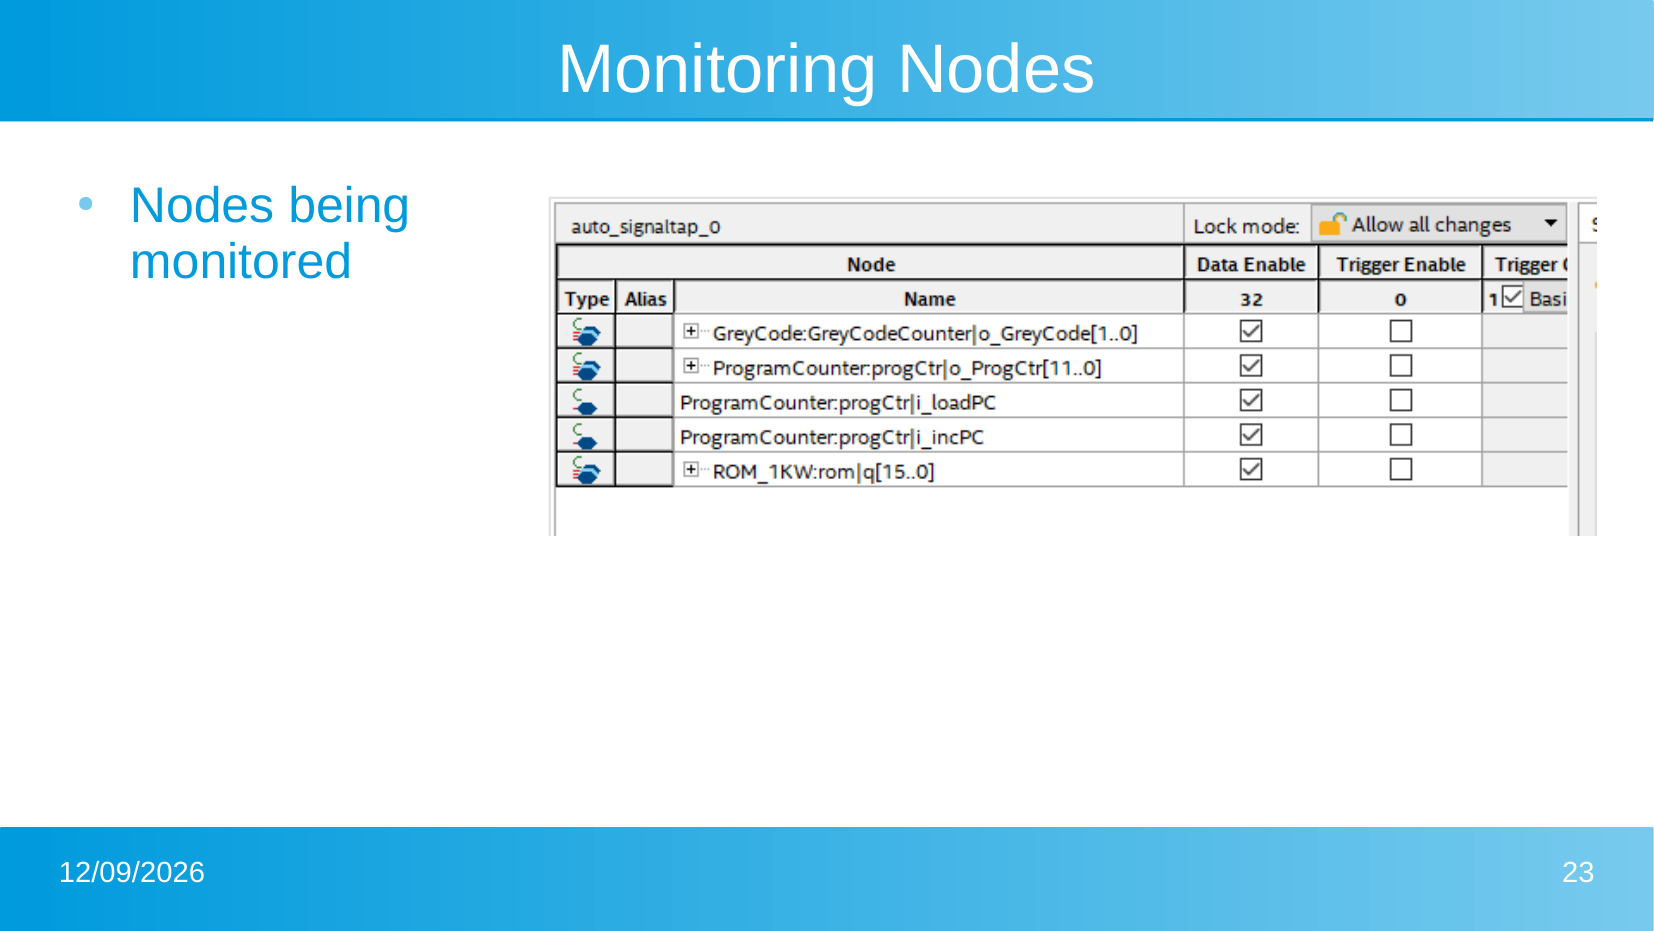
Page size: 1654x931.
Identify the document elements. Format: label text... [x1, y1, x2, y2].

picture [539, 187, 1597, 536]
list Nodes being monitored [59, 177, 451, 768]
title Monitoring Nodes [59, 29, 1595, 108]
